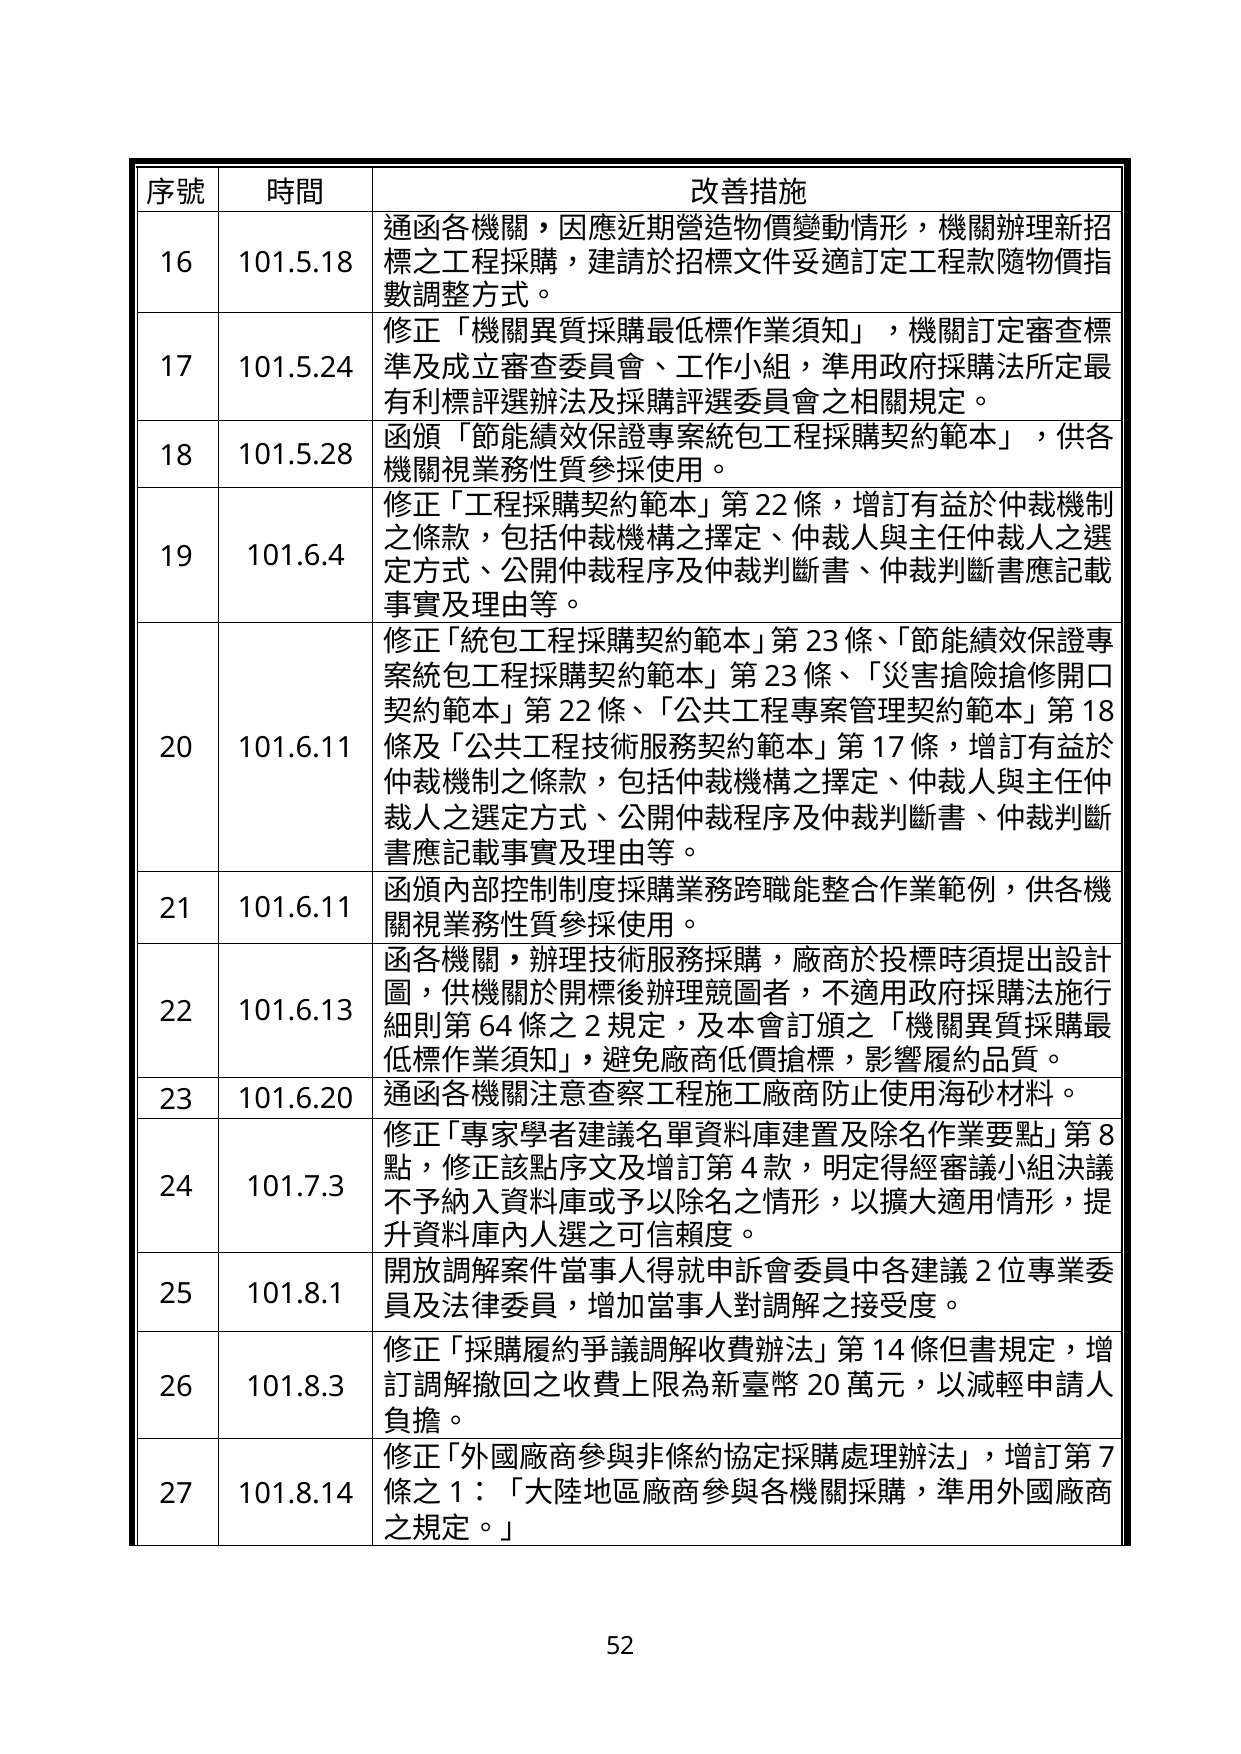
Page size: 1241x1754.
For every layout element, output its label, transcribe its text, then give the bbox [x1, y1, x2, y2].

table_cell 21 [138, 872, 218, 942]
table_cell 101.7.3 [219, 1119, 372, 1252]
table_cell 函頒「節能績效保證專案統包工程採購契約範本」，供各機關視業務性質參採使用。 [373, 421, 1121, 487]
table_header 改善措施 [373, 168, 1121, 211]
table_header 序號 [138, 168, 218, 211]
table_cell 101.6.11 [219, 623, 372, 871]
table_cell 26 [138, 1332, 218, 1438]
table_cell 23 [138, 1078, 218, 1118]
table_cell 101.8.3 [219, 1332, 372, 1438]
table_cell 修正「採購履約爭議調解收費辦法」第14條但書規定，增訂調解撤回之收費上限為新臺幣20萬元，以減輕申請人負擔。 [373, 1332, 1121, 1438]
table_cell 修正「外國廠商參與非條約協定採購處理辦法」，增訂第7條之1：「大陸地區廠商參與各機關採購，準用外國廠商之規定。」 [373, 1439, 1121, 1545]
table_cell 24 [138, 1119, 218, 1252]
table_cell 101.8.1 [219, 1253, 372, 1331]
table_cell 101.5.28 [219, 421, 372, 487]
table_header 時間 [219, 168, 372, 211]
table_cell 函頒內部控制制度採購業務跨職能整合作業範例，供各機關視業務性質參採使用。 [373, 872, 1121, 942]
table_cell 101.5.24 [219, 313, 372, 419]
table_cell 修正「專家學者建議名單資料庫建置及除名作業要點」第8點，修正該點序文及增訂第4款，明定得經審議小組決議不予納入資料庫或予以除名之情形，以擴大適用情形，提升資料庫內人選之可信賴度。 [373, 1119, 1121, 1252]
table_cell 25 [138, 1253, 218, 1331]
table_cell 101.6.20 [219, 1078, 372, 1118]
table_cell 修正「工程採購契約範本」第22條，增訂有益於仲裁機制之條款，包括仲裁機構之擇定、仲裁人與主任仲裁人之選定方式、公開仲裁程序及仲裁判斷書、仲裁判斷書應記載事實及理由等。 [373, 488, 1121, 622]
table_cell 18 [138, 421, 218, 487]
table_cell 修正「機關異質採購最低標作業須知」，機關訂定審查標準及成立審查委員會、工作小組，準用政府採購法所定最有利標評選辦法及採購評選委員會之相關規定。 [373, 313, 1121, 419]
table_cell 101.6.11 [219, 872, 372, 942]
table_cell 通函各機關注意查察工程施工廠商防止使用海砂材料。 [373, 1078, 1121, 1118]
table_cell 函各機關，辦理技術服務採購，廠商於投標時須提出設計圖，供機關於開標後辦理競圖者，不適用政府採購法施行細則第64條之2規定，及本會訂頒之「機關異質採購最低標作業須知」，避免廠商低價搶標，影響履約品質。 [373, 944, 1121, 1077]
table_cell 16 [138, 212, 218, 312]
table_cell 17 [138, 313, 218, 419]
table_cell 修正「統包工程採購契約範本」第23條、「節能績效保證專案統包工程採購契約範本」第23條、「災害搶險搶修開口契約範本」第22條、「公共工程專案管理契約範本」第18條及「公共工程技術服務契約範本」第17條，增訂有益於仲裁機制之條款，包括仲裁機構之擇定、仲裁人與主任仲裁人之選定方式、公開仲裁程序及仲裁判斷書、仲裁判斷書應記載事實及理由等。 [373, 623, 1121, 871]
table_cell 101.6.4 [219, 488, 372, 622]
table_cell 22 [138, 944, 218, 1077]
table_cell 101.6.13 [219, 944, 372, 1077]
table_cell 開放調解案件當事人得就申訴會委員中各建議2位專業委員及法律委員，增加當事人對調解之接受度。 [373, 1253, 1121, 1331]
table_cell 通函各機關，因應近期營造物價變動情形，機關辦理新招標之工程採購，建請於招標文件妥適訂定工程款隨物價指數調整方式。 [373, 212, 1121, 312]
table_cell 20 [138, 623, 218, 871]
table_cell 27 [138, 1439, 218, 1545]
table_cell 101.5.18 [219, 212, 372, 312]
table_cell 19 [138, 488, 218, 622]
table_cell 101.8.14 [219, 1439, 372, 1545]
